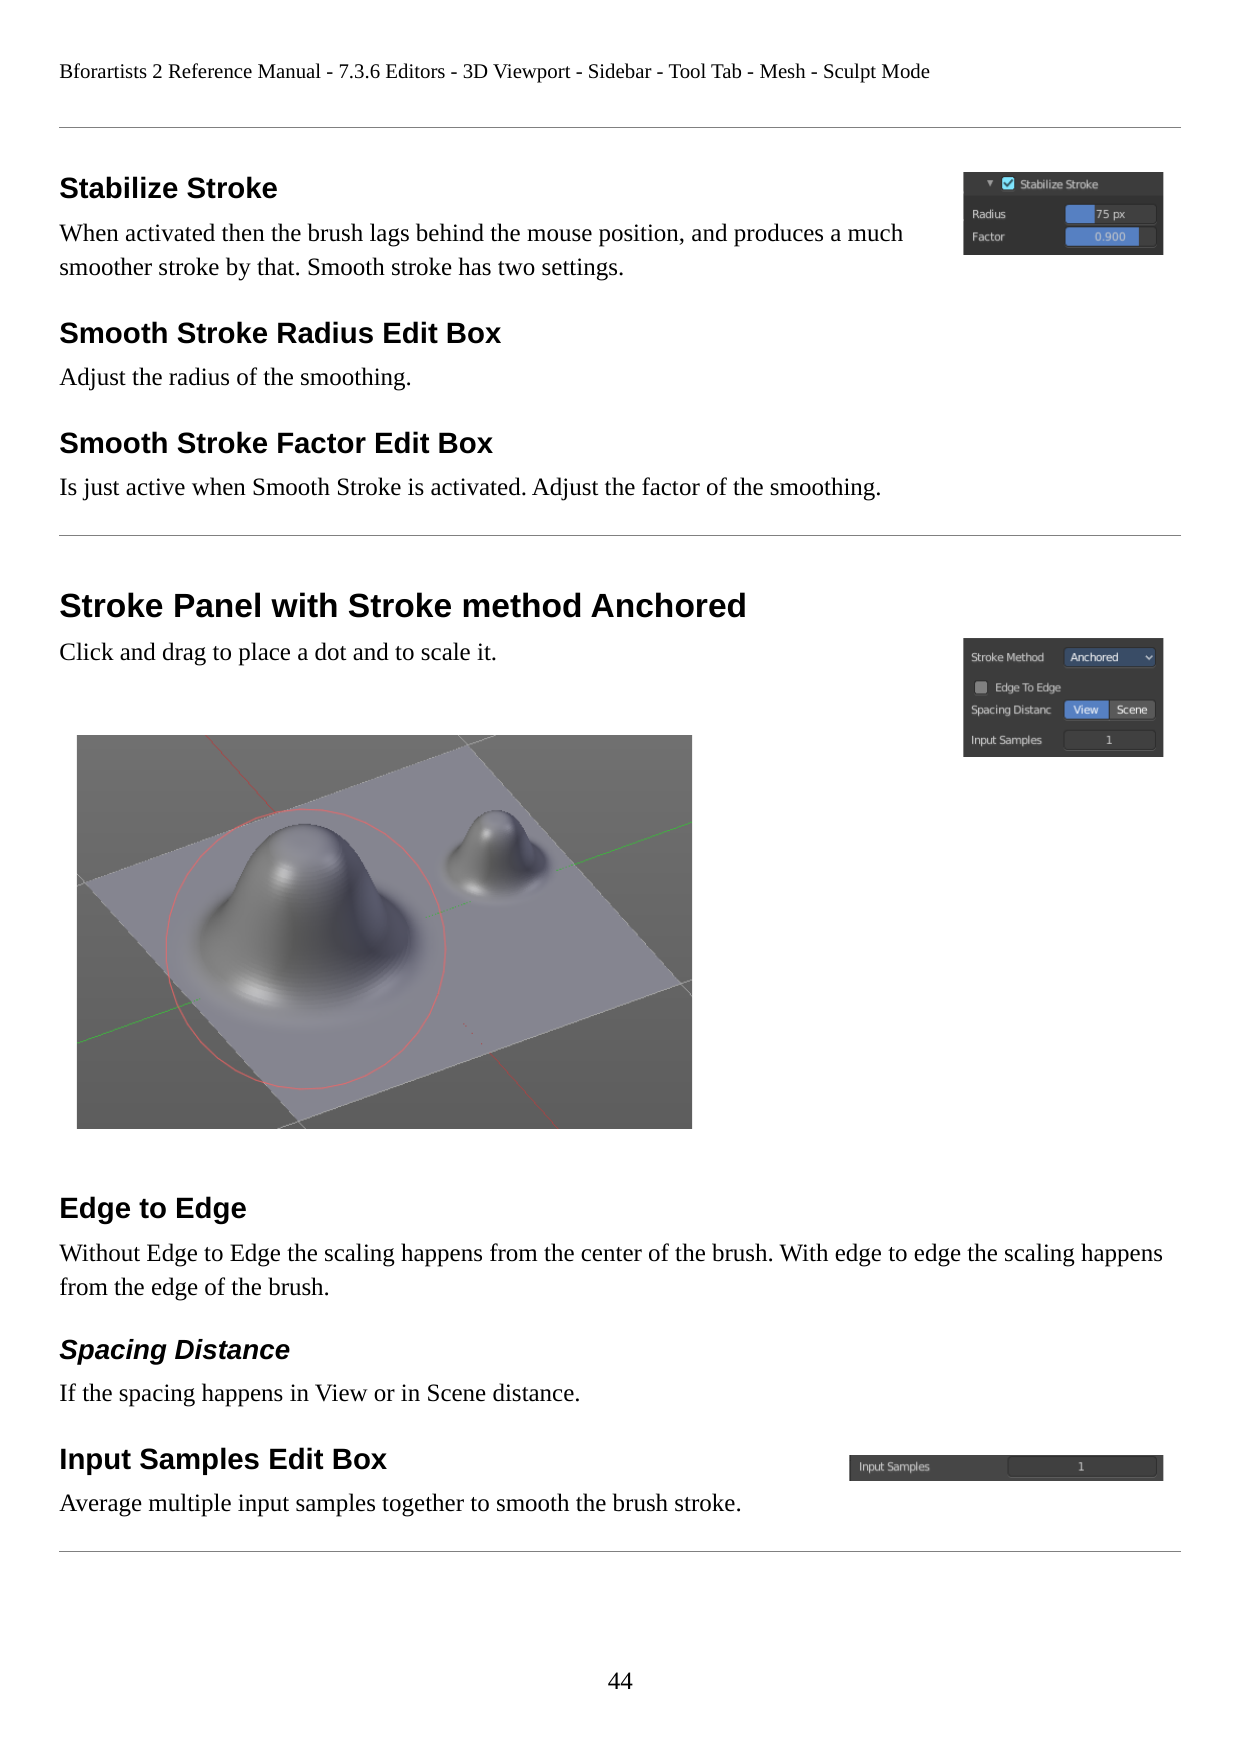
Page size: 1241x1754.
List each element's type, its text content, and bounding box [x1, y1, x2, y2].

subtitle Smooth Stroke Factor Edit Box [59, 426, 1181, 459]
subtitle Spacing Distance [59, 1334, 1181, 1366]
text Average multiple input samples together to smooth the brush stroke. [59, 1488, 1181, 1517]
subtitle Edge to Edge [59, 1191, 1181, 1225]
picture [963, 172, 1164, 255]
text Without Edge to Edge the scaling happens from the center of the brush. With edge to edge the scaling happens from the edge of the brush. [59, 1238, 1181, 1301]
subtitle Stabilize Stroke [59, 171, 1181, 205]
subtitle Input Samples Edit Box [59, 1442, 1181, 1475]
picture [963, 638, 1164, 757]
text If the spacing happens in View or in Scene distance. [59, 1378, 1181, 1407]
text Is just active when Smooth Stroke is activated. Adjust the factor of the smoothing. [59, 472, 1181, 501]
subtitle Smooth Stroke Radius Edit Box [59, 316, 1181, 349]
picture [76, 735, 693, 1129]
text When activated then the brush lags behind the mouse position, and produces a much smoother stroke by that. Smooth stroke has two settings. [59, 218, 1181, 281]
text Click and drag to place a dot and to scale it. [59, 637, 1181, 666]
picture [849, 1455, 1164, 1481]
text Adjust the radius of the smoothing. [59, 362, 1181, 391]
subtitle Stroke Panel with Stroke method Anchored [59, 586, 1181, 624]
